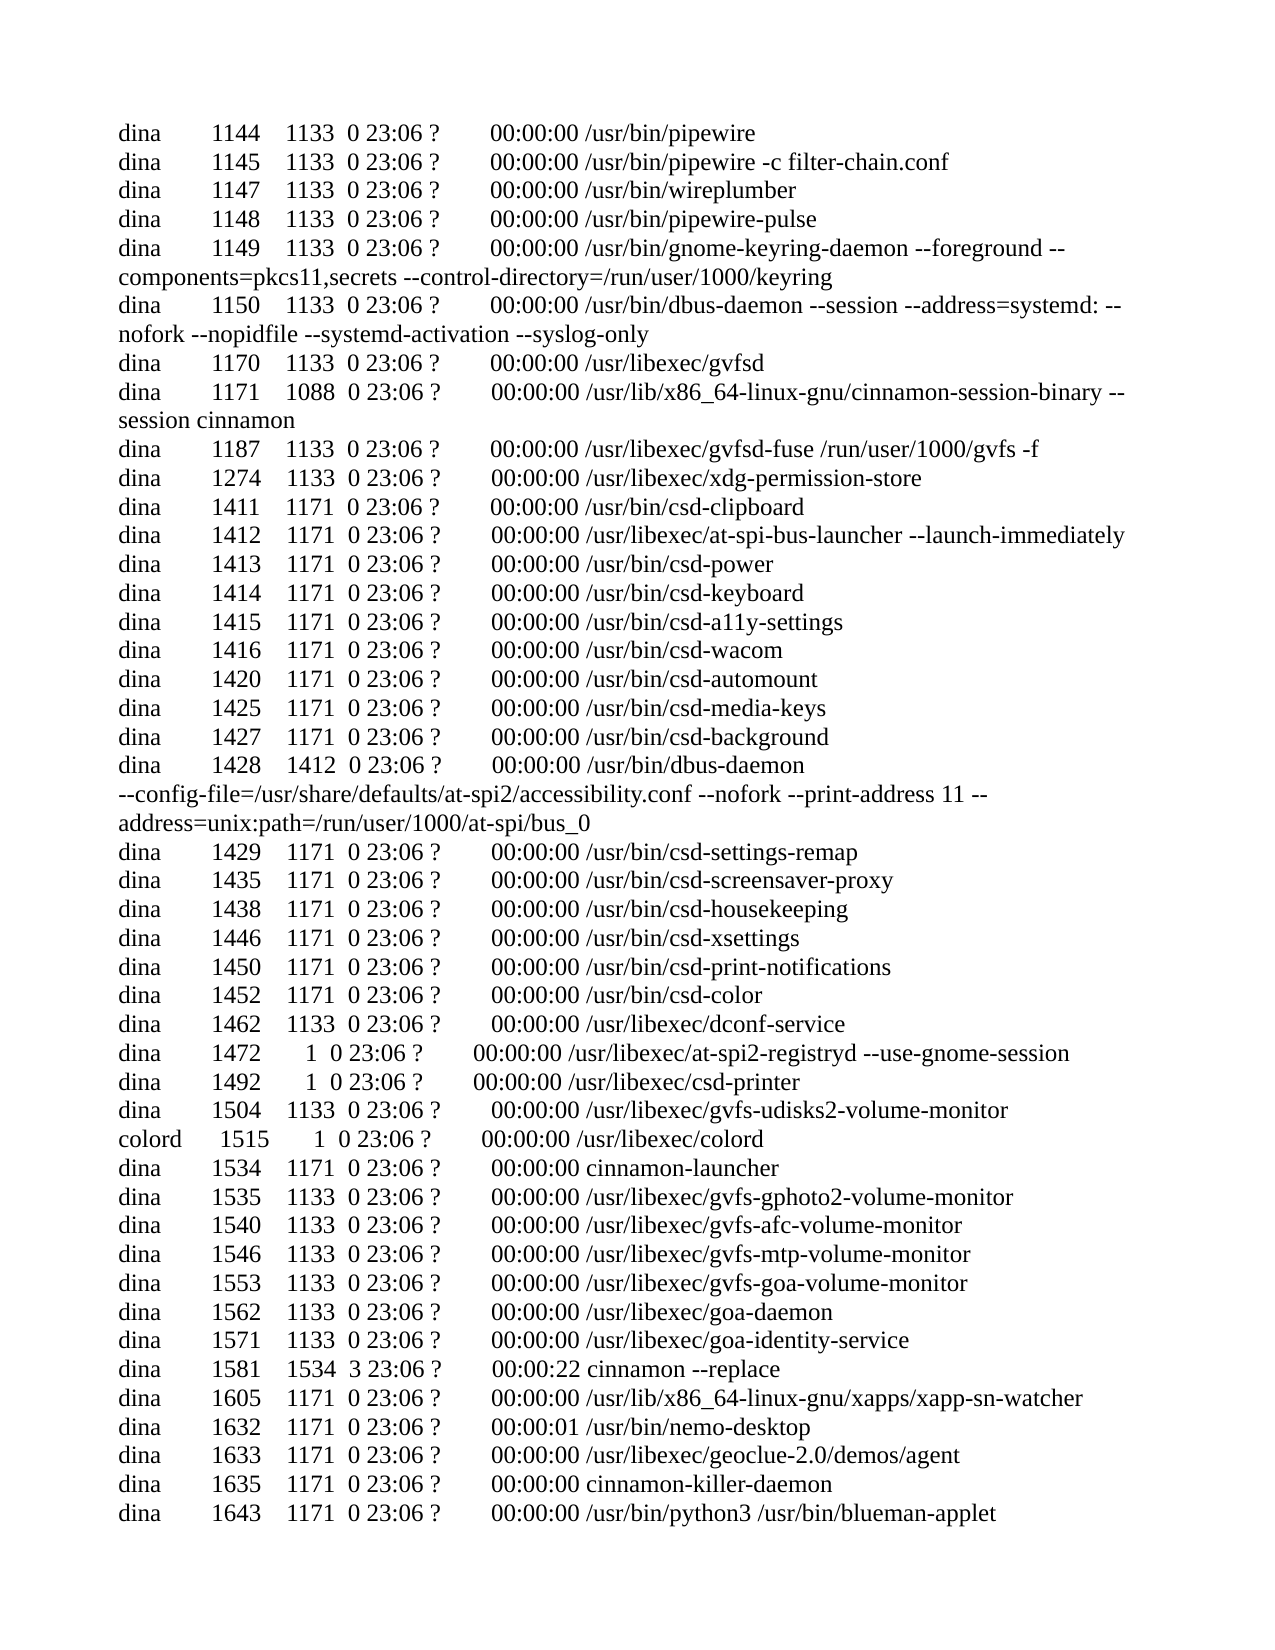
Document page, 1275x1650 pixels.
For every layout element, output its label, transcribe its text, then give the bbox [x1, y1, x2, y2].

text dina 1144 1133 0 23:06 ? 00:00:00 /usr/bin/pipewire [118, 118, 1157, 147]
text dina 1145 1133 0 23:06 ? 00:00:00 /usr/bin/pipewire -c filter-chain.conf [118, 147, 1157, 176]
text dina 1171 1088 0 23:06 ? 00:00:00 /usr/lib/x86_64-linux-gnu/cinnamon-session-binary --session cinnamon [118, 377, 1157, 434]
text dina 1429 1171 0 23:06 ? 00:00:00 /usr/bin/csd-settings-remap [118, 837, 1157, 866]
text colord 1515 1 0 23:06 ? 00:00:00 /usr/libexec/colord [118, 1124, 1157, 1153]
text dina 1148 1133 0 23:06 ? 00:00:00 /usr/bin/pipewire-pulse [118, 204, 1157, 233]
text dina 1147 1133 0 23:06 ? 00:00:00 /usr/bin/wireplumber [118, 176, 1157, 204]
text dina 1562 1133 0 23:06 ? 00:00:00 /usr/libexec/goa-daemon [118, 1297, 1157, 1326]
text dina 1546 1133 0 23:06 ? 00:00:00 /usr/libexec/gvfs-mtp-volume-monitor [118, 1239, 1157, 1268]
text dina 1571 1133 0 23:06 ? 00:00:00 /usr/libexec/goa-identity-service [118, 1326, 1157, 1354]
text dina 1427 1171 0 23:06 ? 00:00:00 /usr/bin/csd-background [118, 722, 1157, 751]
text dina 1553 1133 0 23:06 ? 00:00:00 /usr/libexec/gvfs-goa-volume-monitor [118, 1268, 1157, 1297]
text dina 1452 1171 0 23:06 ? 00:00:00 /usr/bin/csd-color [118, 981, 1157, 1009]
text dina 1438 1171 0 23:06 ? 00:00:00 /usr/bin/csd-housekeeping [118, 894, 1157, 923]
text dina 1411 1171 0 23:06 ? 00:00:00 /usr/bin/csd-clipboard [118, 492, 1157, 521]
text dina 1149 1133 0 23:06 ? 00:00:00 /usr/bin/gnome-keyring-daemon --foreground --components=pkcs11,secrets --control-directory=/run/user/1000/keyring [118, 233, 1157, 291]
text dina 1435 1171 0 23:06 ? 00:00:00 /usr/bin/csd-screensaver-proxy [118, 866, 1157, 894]
text dina 1274 1133 0 23:06 ? 00:00:00 /usr/libexec/xdg-permission-store [118, 463, 1157, 492]
text dina 1635 1171 0 23:06 ? 00:00:00 cinnamon-killer-daemon [118, 1469, 1157, 1498]
text dina 1643 1171 0 23:06 ? 00:00:00 /usr/bin/python3 /usr/bin/blueman-applet [118, 1498, 1157, 1527]
text dina 1462 1133 0 23:06 ? 00:00:00 /usr/libexec/dconf-service [118, 1009, 1157, 1038]
text dina 1428 1412 0 23:06 ? 00:00:00 /usr/bin/dbus-daemon --config-file=/usr/share/defaults/at-spi2/accessibility.conf --nofork --print-address 11 --address=unix:path=/run/user/1000/at-spi/bus_0 [118, 751, 1157, 837]
text dina 1534 1171 0 23:06 ? 00:00:00 cinnamon-launcher [118, 1153, 1157, 1182]
text dina 1492 1 0 23:06 ? 00:00:00 /usr/libexec/csd-printer [118, 1067, 1157, 1096]
text dina 1540 1133 0 23:06 ? 00:00:00 /usr/libexec/gvfs-afc-volume-monitor [118, 1211, 1157, 1239]
text dina 1605 1171 0 23:06 ? 00:00:00 /usr/lib/x86_64-linux-gnu/xapps/xapp-sn-watcher [118, 1383, 1157, 1412]
text dina 1425 1171 0 23:06 ? 00:00:00 /usr/bin/csd-media-keys [118, 693, 1157, 722]
text dina 1633 1171 0 23:06 ? 00:00:00 /usr/libexec/geoclue-2.0/demos/agent [118, 1441, 1157, 1469]
text dina 1413 1171 0 23:06 ? 00:00:00 /usr/bin/csd-power [118, 549, 1157, 578]
text dina 1504 1133 0 23:06 ? 00:00:00 /usr/libexec/gvfs-udisks2-volume-monitor [118, 1096, 1157, 1124]
text dina 1415 1171 0 23:06 ? 00:00:00 /usr/bin/csd-a11y-settings [118, 607, 1157, 636]
text dina 1416 1171 0 23:06 ? 00:00:00 /usr/bin/csd-wacom [118, 636, 1157, 664]
text dina 1187 1133 0 23:06 ? 00:00:00 /usr/libexec/gvfsd-fuse /run/user/1000/gvfs -f [118, 434, 1157, 463]
text dina 1450 1171 0 23:06 ? 00:00:00 /usr/bin/csd-print-notifications [118, 952, 1157, 981]
text dina 1412 1171 0 23:06 ? 00:00:00 /usr/libexec/at-spi-bus-launcher --launch-immediately [118, 521, 1157, 549]
text dina 1535 1133 0 23:06 ? 00:00:00 /usr/libexec/gvfs-gphoto2-volume-monitor [118, 1182, 1157, 1211]
text dina 1632 1171 0 23:06 ? 00:00:01 /usr/bin/nemo-desktop [118, 1412, 1157, 1441]
text dina 1150 1133 0 23:06 ? 00:00:00 /usr/bin/dbus-daemon --session --address=systemd: --nofork --nopidfile --systemd-activation --syslog-only [118, 291, 1157, 348]
text dina 1170 1133 0 23:06 ? 00:00:00 /usr/libexec/gvfsd [118, 348, 1157, 377]
text dina 1446 1171 0 23:06 ? 00:00:00 /usr/bin/csd-xsettings [118, 923, 1157, 952]
text dina 1472 1 0 23:06 ? 00:00:00 /usr/libexec/at-spi2-registryd --use-gnome-session [118, 1038, 1157, 1067]
text dina 1420 1171 0 23:06 ? 00:00:00 /usr/bin/csd-automount [118, 664, 1157, 693]
text dina 1581 1534 3 23:06 ? 00:00:22 cinnamon --replace [118, 1354, 1157, 1383]
text dina 1414 1171 0 23:06 ? 00:00:00 /usr/bin/csd-keyboard [118, 578, 1157, 607]
